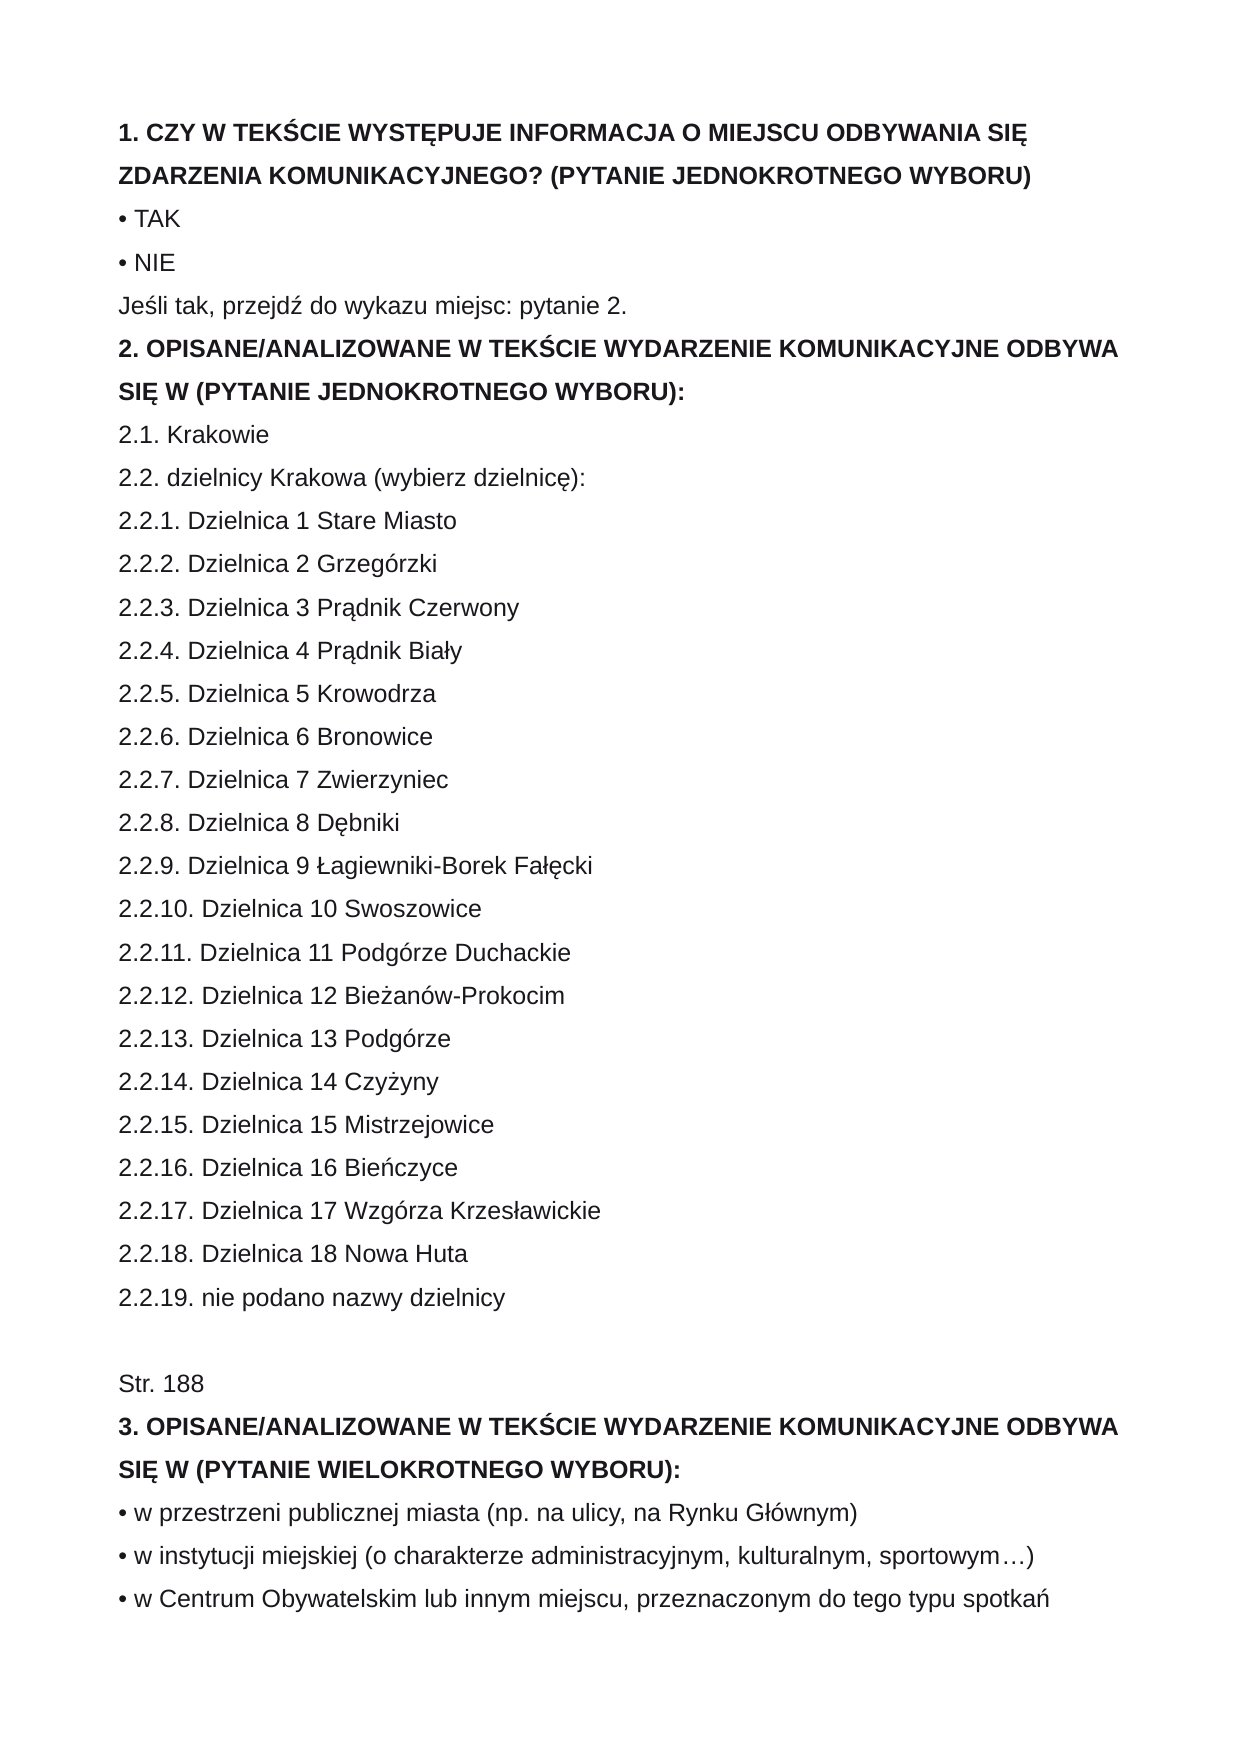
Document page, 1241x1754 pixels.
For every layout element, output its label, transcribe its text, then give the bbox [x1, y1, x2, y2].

text • TAK [118, 204, 1122, 233]
text 1. CZY W TEKŚCIE WYSTĘPUJE INFORMACJA O MIEJSCU ODBYWANIA SIĘ ZDARZENIA KOMUNIKACYJNEGO? (PYTANIE JEDNOKROTNEGO WYBORU) [118, 118, 1122, 190]
text 2.2.11. Dzielnica 11 Podgórze Duchackie [118, 937, 1122, 966]
text 2.2. dzielnicy Krakowa (wybierz dzielnicę): [118, 463, 1122, 492]
text 2.2.15. Dzielnica 15 Mistrzejowice [118, 1110, 1122, 1139]
text 2.2.3. Dzielnica 3 Prądnik Czerwony [118, 592, 1122, 621]
text 3. OPISANE/ANALIZOWANE W TEKŚCIE WYDARZENIE KOMUNIKACYJNE ODBYWA SIĘ W (PYTANIE WIELOKROTNEGO WYBORU): [118, 1412, 1122, 1484]
text Jeśli tak, przejdź do wykazu miejsc: pytanie 2. [118, 291, 1122, 319]
text 2.2.8. Dzielnica 8 Dębniki [118, 808, 1122, 837]
text 2.2.12. Dzielnica 12 Bieżanów-Prokocim [118, 981, 1122, 1009]
text 2.2.13. Dzielnica 13 Podgórze [118, 1024, 1122, 1052]
text 2.2.6. Dzielnica 6 Bronowice [118, 722, 1122, 751]
text 2.2.19. nie podano nazwy dzielnicy [118, 1282, 1122, 1311]
text 2. OPISANE/ANALIZOWANE W TEKŚCIE WYDARZENIE KOMUNIKACYJNE ODBYWA SIĘ W (PYTANIE JEDNOKROTNEGO WYBORU): [118, 334, 1122, 406]
text 2.2.14. Dzielnica 14 Czyżyny [118, 1067, 1122, 1096]
text 2.2.4. Dzielnica 4 Prądnik Biały [118, 636, 1122, 664]
text 2.2.10. Dzielnica 10 Swoszowice [118, 894, 1122, 923]
text • w Centrum Obywatelskim lub innym miejscu, przeznaczonym do tego typu spotkań [118, 1584, 1122, 1613]
text 2.2.17. Dzielnica 17 Wzgórza Krzesławickie [118, 1196, 1122, 1225]
text Str. 188 [118, 1369, 1122, 1397]
text • w przestrzeni publicznej miasta (np. na ulicy, na Rynku Głównym) [118, 1498, 1122, 1527]
text 2.2.1. Dzielnica 1 Stare Miasto [118, 506, 1122, 535]
text 2.2.2. Dzielnica 2 Grzegórzki [118, 549, 1122, 578]
text 2.2.5. Dzielnica 5 Krowodrza [118, 679, 1122, 707]
text 2.2.9. Dzielnica 9 Łagiewniki-Borek Fałęcki [118, 851, 1122, 880]
text • w instytucji miejskiej (o charakterze administracyjnym, kulturalnym, sportowym…) [118, 1541, 1122, 1570]
text 2.2.7. Dzielnica 7 Zwierzyniec [118, 765, 1122, 794]
text 2.1. Krakowie [118, 420, 1122, 449]
text • NIE [118, 247, 1122, 276]
text 2.2.18. Dzielnica 18 Nowa Huta [118, 1239, 1122, 1268]
text 2.2.16. Dzielnica 16 Bieńczyce [118, 1153, 1122, 1182]
